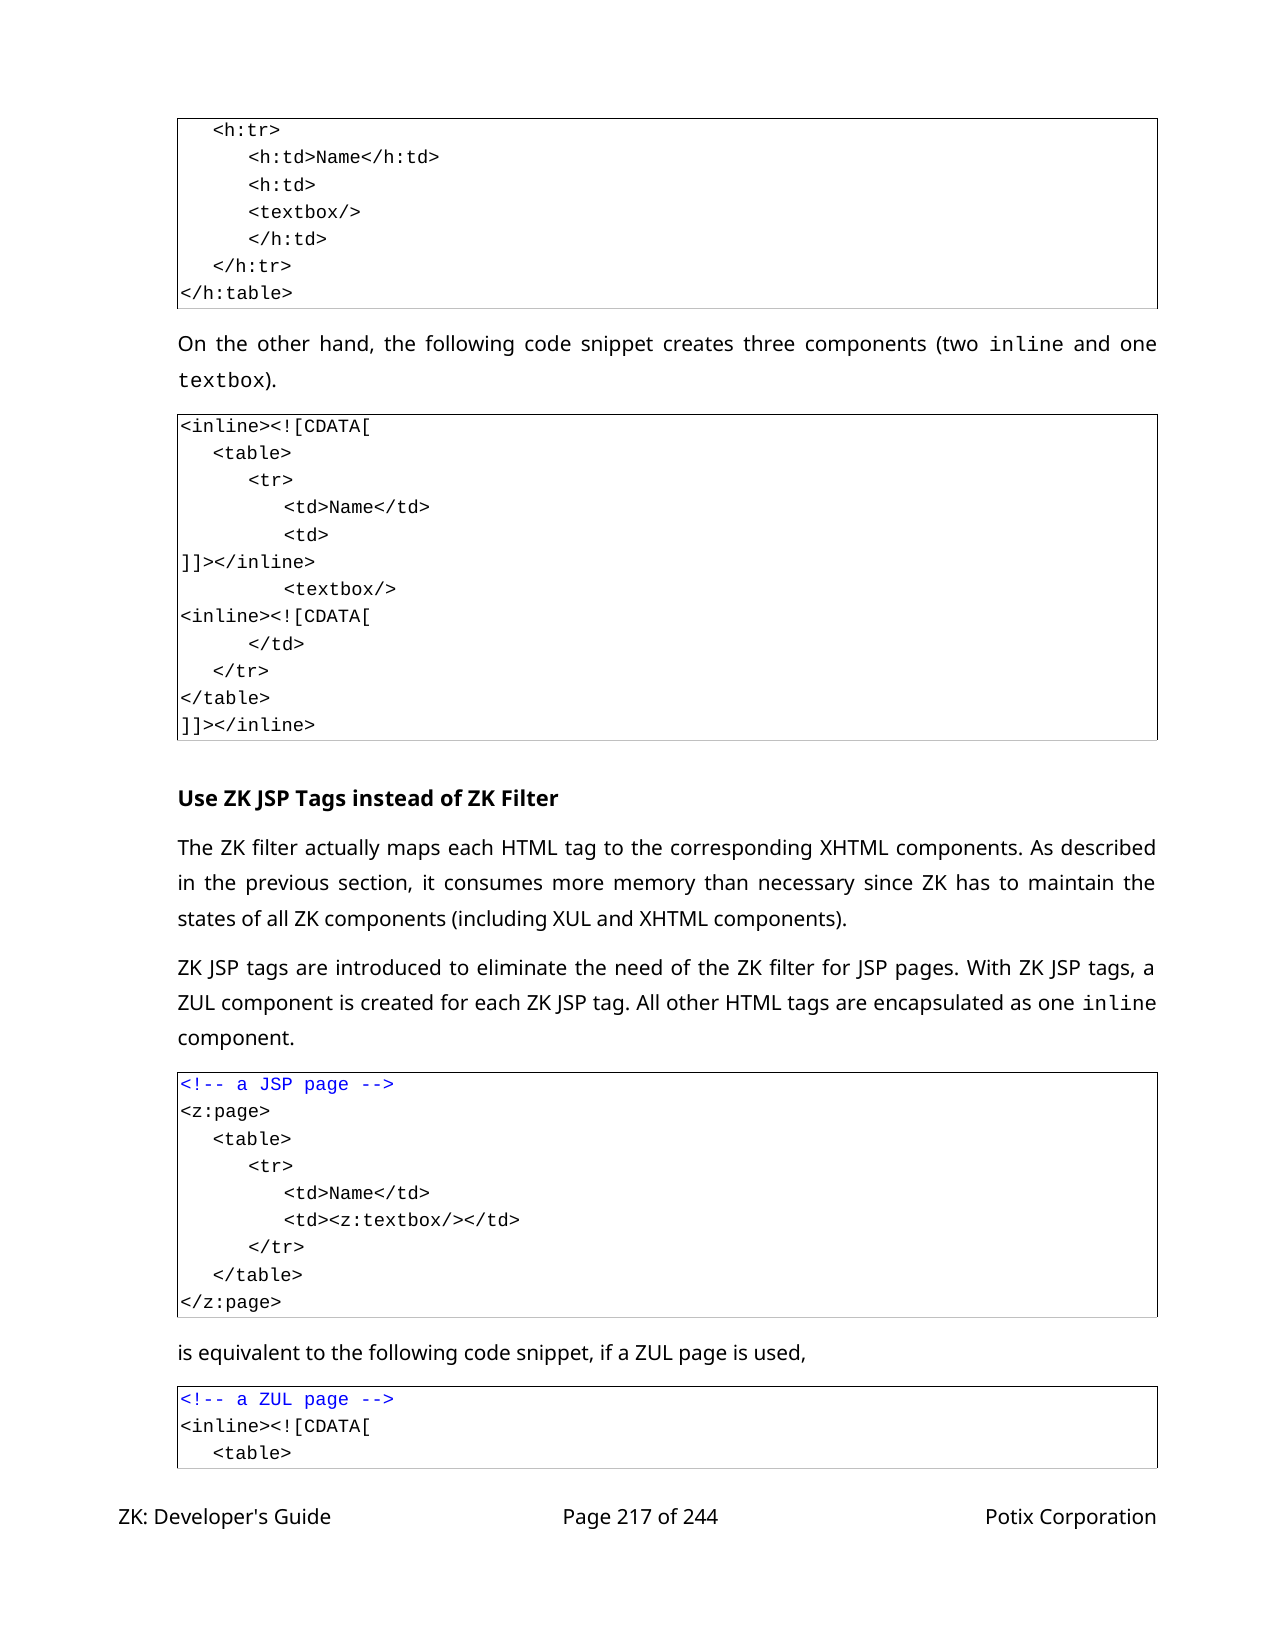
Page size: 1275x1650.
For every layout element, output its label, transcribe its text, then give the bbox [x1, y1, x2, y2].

text </z:page> [178, 1290, 1157, 1317]
text <textbox/> [178, 577, 1157, 601]
text <inline><![CDATA[ [178, 1414, 1157, 1438]
subtitle Use ZK JSP Tags instead of ZK Filter [177, 783, 1157, 813]
text On the other hand, the following code snippet creates three components (two inline and one textbox). [177, 329, 1157, 393]
text ]]></inline> [178, 550, 1157, 574]
text <td> [178, 523, 1157, 547]
text <h:tr> [178, 119, 1157, 142]
text is equivalent to the following code snippet, if a ZUL page is used, [177, 1338, 1157, 1366]
text </h:table> [178, 281, 1157, 308]
text <inline><![CDATA[ [178, 415, 1157, 438]
text <tr> [178, 468, 1157, 492]
text <tr> [178, 1154, 1157, 1178]
text <table> [178, 1441, 1157, 1468]
text <textbox/> [178, 200, 1157, 224]
text </tr> [178, 1235, 1157, 1259]
text </table> [178, 1262, 1157, 1287]
text ZK JSP tags are introduced to eliminate the need of the ZK filter for JSP pages. With ZK JSP tags, a ZUL component is created for each ZK JSP tag. All other HTML tags are encapsulated as one inline component. [177, 953, 1157, 1052]
text <!-- a ZUL page --> [178, 1387, 1157, 1411]
text <td>Name</td> [178, 495, 1157, 520]
text <td>Name</td> [178, 1181, 1157, 1205]
text <h:td> [178, 172, 1157, 197]
text <h:td>Name</h:td> [178, 145, 1157, 169]
text <z:page> [178, 1099, 1157, 1124]
text <!-- a JSP page --> [178, 1073, 1157, 1096]
text <td><z:textbox/></td> [178, 1208, 1157, 1232]
text <table> [178, 441, 1157, 465]
text </tr> [178, 658, 1157, 683]
text </td> [178, 631, 1157, 656]
text <table> [178, 1127, 1157, 1151]
text The ZK filter actually maps each HTML tag to the corresponding XHTML components. As described in the previous section, it consumes more memory than necessary since ZK has to maintain the states of all ZK components (including XUL and XHTML components). [177, 833, 1157, 932]
text </table> [178, 686, 1157, 710]
text </h:td> [178, 227, 1157, 251]
text </h:tr> [178, 254, 1157, 278]
text ]]></inline> [178, 713, 1157, 740]
text <inline><![CDATA[ [178, 604, 1157, 628]
